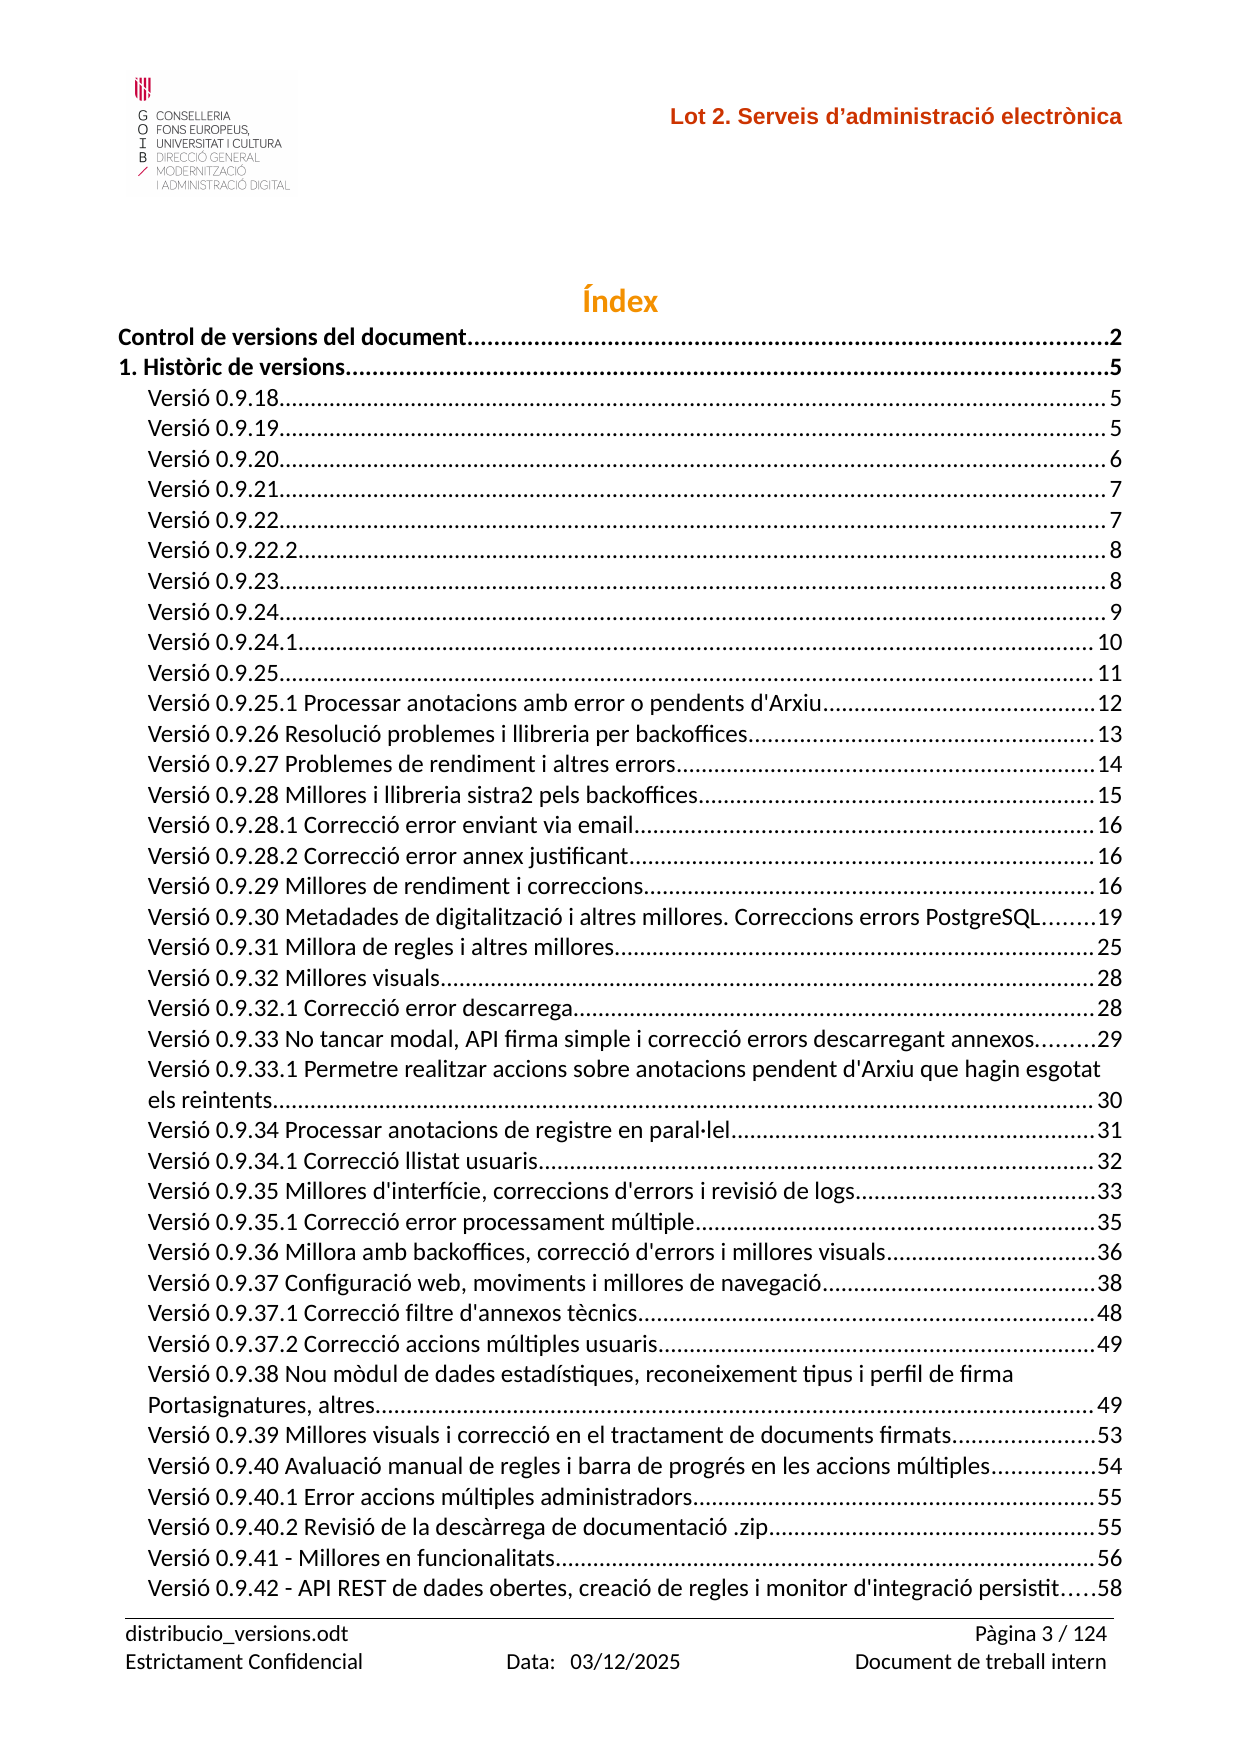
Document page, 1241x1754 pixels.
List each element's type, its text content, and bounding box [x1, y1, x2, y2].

text 1. Històric de versions 5 [118, 351, 1122, 382]
text Versió 0.9.40.1 Error accions múltiples administradors 55 [148, 1481, 1122, 1511]
text Versió 0.9.36 Millora amb backoffices, correcció d'errors i millores visuals 36 [148, 1237, 1122, 1267]
text Versió 0.9.40 Avaluació manual de regles i barra de progrés en les accions múltiples 54 [148, 1450, 1122, 1481]
text Versió 0.9.37.2 Correcció accions múltiples usuaris 49 [148, 1328, 1122, 1359]
text Versió 0.9.34.1 Correcció llistat usuaris 32 [148, 1145, 1122, 1176]
text Versió 0.9.26 Resolució problemes i llibreria per backoffices 13 [148, 718, 1122, 748]
text Versió 0.9.30 Metadades de digitalització i altres millores. Correccions errors PostgreSQL 19 [148, 901, 1122, 931]
text Índex [118, 280, 1122, 321]
text Versió 0.9.42 - API REST de dades obertes, creació de regles i monitor d'integració persistit 58 [148, 1572, 1122, 1603]
text Versió 0.9.24.1 10 [148, 626, 1122, 657]
text Versió 0.9.39 Millores visuals i correcció en el tractament de documents firmats 53 [148, 1420, 1122, 1450]
text Versió 0.9.41 - Millores en funcionalitats 56 [148, 1542, 1122, 1572]
text Versió 0.9.33 No tancar modal, API firma simple i correcció errors descarregant annexos 29 [148, 1023, 1122, 1053]
text Versió 0.9.18 5 [148, 382, 1122, 412]
text Versió 0.9.21 7 [148, 473, 1122, 504]
text Versió 0.9.28.2 Correcció error annex justificant 16 [148, 840, 1122, 870]
text Versió 0.9.35 Millores d'interfície, correccions d'errors i revisió de logs 33 [148, 1176, 1122, 1206]
text Versió 0.9.33.1 Permetre realitzar accions sobre anotacions pendent d'Arxiu que hagin esgotat els reintents 30 [148, 1053, 1122, 1114]
picture [126, 70, 299, 197]
text Versió 0.9.25.1 Processar anotacions amb error o pendents d'Arxiu 12 [148, 687, 1122, 718]
text Versió 0.9.24 9 [148, 596, 1122, 626]
text Versió 0.9.20 6 [148, 443, 1122, 473]
text Control de versions del document 2 [118, 321, 1122, 351]
text Versió 0.9.32.1 Correcció error descarrega 28 [148, 992, 1122, 1023]
text Versió 0.9.31 Millora de regles i altres millores. 25 [148, 931, 1122, 962]
text Versió 0.9.37.1 Correcció filtre d'annexos tècnics 48 [148, 1298, 1122, 1328]
text Versió 0.9.35.1 Correcció error processament múltiple 35 [148, 1206, 1122, 1237]
text Versió 0.9.27 Problemes de rendiment i altres errors 14 [148, 748, 1122, 779]
text Versió 0.9.28 Millores i llibreria sistra2 pels backoffices 15 [148, 779, 1122, 809]
text Versió 0.9.22.2 8 [148, 534, 1122, 565]
text Versió 0.9.23 8 [148, 565, 1122, 596]
text Versió 0.9.25 11 [148, 657, 1122, 687]
text Versió 0.9.34 Processar anotacions de registre en paral·lel 31 [148, 1114, 1122, 1145]
text Versió 0.9.32 Millores visuals. 28 [148, 962, 1122, 992]
text Versió 0.9.40.2 Revisió de la descàrrega de documentació .zip 55 [148, 1511, 1122, 1542]
text Versió 0.9.29 Millores de rendiment i correccions 16 [148, 870, 1122, 901]
text Versió 0.9.22 7 [148, 504, 1122, 534]
text Versió 0.9.38 Nou mòdul de dades estadístiques, reconeixement tipus i perfil de firma Portasignatures, altres 49 [148, 1359, 1122, 1420]
text Versió 0.9.28.1 Correcció error enviant via email 16 [148, 809, 1122, 840]
text Versió 0.9.19 5 [148, 412, 1122, 443]
text Versió 0.9.37 Configuració web, moviments i millores de navegació 38 [148, 1267, 1122, 1298]
